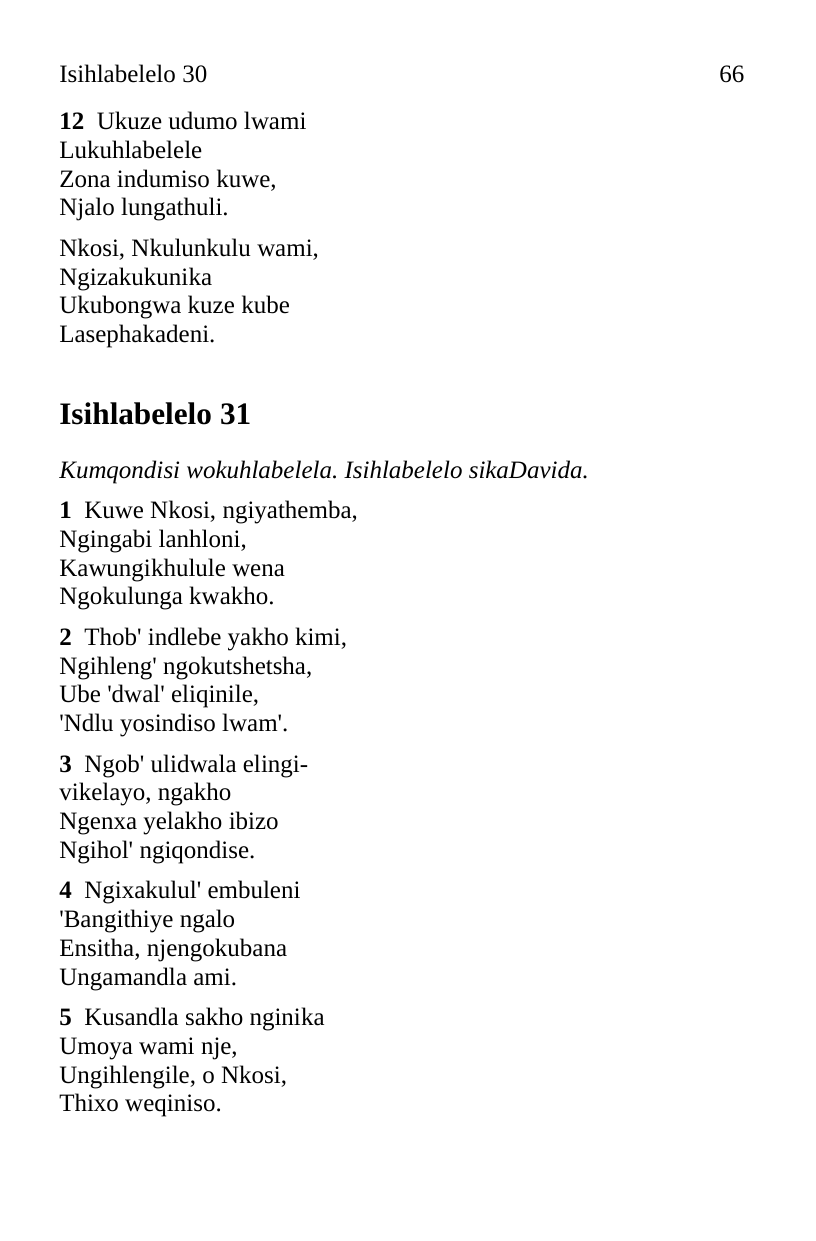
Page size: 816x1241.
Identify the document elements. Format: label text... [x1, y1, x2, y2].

text Kawungikhulule wena [59, 553, 744, 581]
text Ngihleng' ngokutshetsha, [59, 651, 744, 679]
text 1 Kuwe Nkosi, ngiyathemba, [59, 495, 744, 524]
text Isihlabelelo 31 [59, 395, 744, 431]
text Kumqondisi wokuhlabelela. Isihlabelelo sikaDavida. [59, 455, 744, 483]
text 12 Ukuze udumo lwami [59, 106, 744, 135]
text Ensitha, njengokubana [59, 933, 744, 962]
text Lasephakadeni. [59, 319, 744, 348]
text Ube 'dwal' eliqinile, [59, 679, 744, 708]
text Lukuhlabelele [59, 135, 744, 164]
text 'Bangithiye ngalo [59, 904, 744, 933]
text Ngingabi lanhloni, [59, 524, 744, 553]
text Thixo weqiniso. [59, 1088, 744, 1117]
text Zona indumiso kuwe, [59, 164, 744, 192]
text Ngihol' ngiqondise. [59, 835, 744, 864]
text 'Ndlu yosindiso lwam'. [59, 708, 744, 737]
text 5 Kusandla sakho nginika [59, 1002, 744, 1031]
text Ngenxa yelakho ibizo [59, 806, 744, 835]
text Ngizakukunika [59, 262, 744, 291]
text 2 Thob' indlebe yakho kimi, [59, 622, 744, 651]
text vikelayo, ngakho [59, 777, 744, 806]
text Njalo lungathuli. [59, 192, 744, 221]
text Ukubongwa kuze kube [59, 291, 744, 319]
text 4 Ngixakulul' embuleni [59, 876, 744, 904]
text Ngokulunga kwakho. [59, 581, 744, 610]
text Umoya wami nje, [59, 1031, 744, 1060]
text Ungihlengile, o Nkosi, [59, 1060, 744, 1088]
text Ungamandla ami. [59, 962, 744, 991]
text 3 Ngob' ulidwala elingi- [59, 749, 744, 777]
text Nkosi, Nkulunkulu wami, [59, 233, 744, 262]
